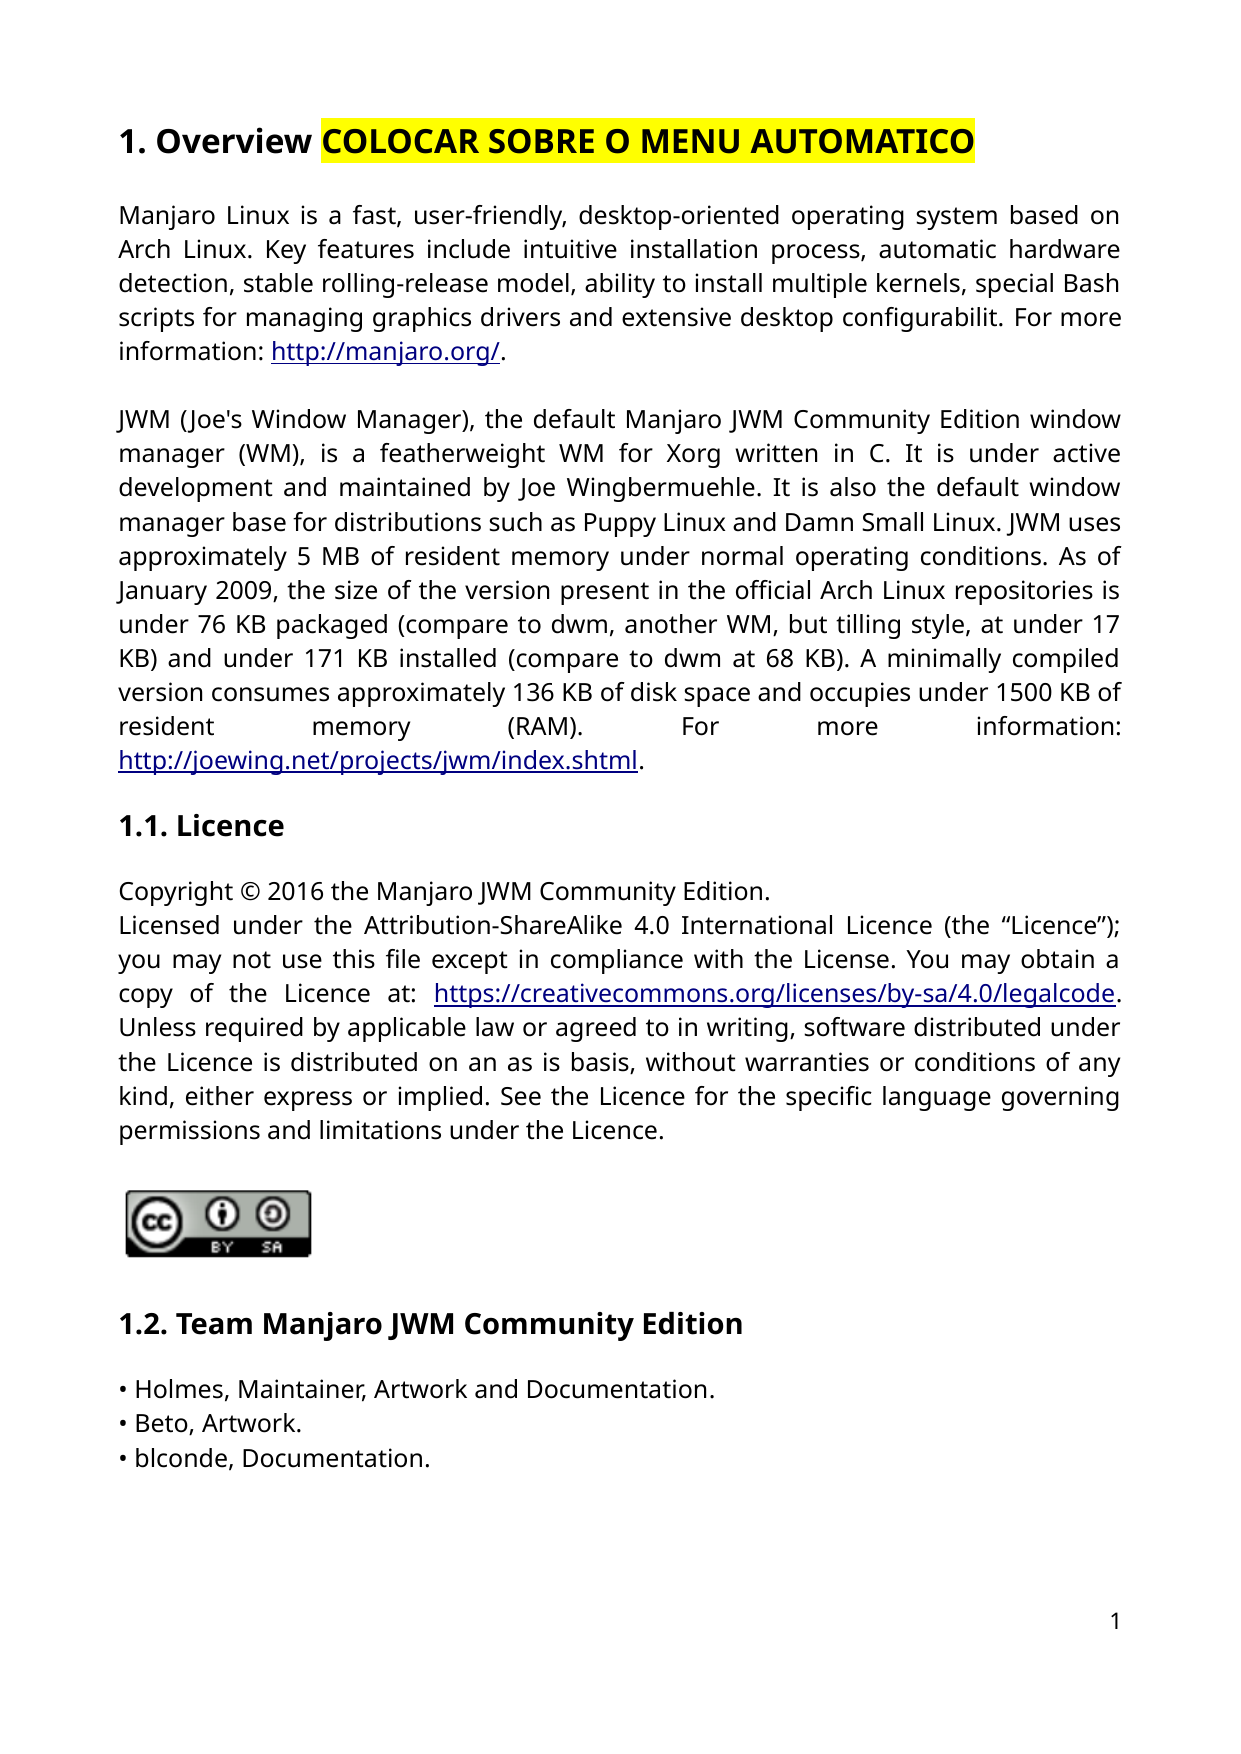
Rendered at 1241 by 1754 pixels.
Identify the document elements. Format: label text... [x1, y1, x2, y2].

text • blconde, Documentation. [118, 1440, 1122, 1474]
text Copyright © 2016 the Manjaro JWM Community Edition. [118, 874, 1122, 908]
subtitle 1.2. Team Manjaro JWM Community Edition [118, 1304, 1122, 1343]
text Licensed under the Attribution-ShareAlike 4.0 International Licence (the “Licence”); you may not use this file except in compliance with the License. You may obtain a copy of the Licence at: https://creativecommons.org/licenses/by-sa/4.0/legalcode. Unless required by applicable law or agreed to in writing, software distributed under the Licence is distributed on an as is basis, without warranties or conditions of any kind, either express or implied. See the Licence for the specific language governing permissions and limitations under the Licence. [118, 908, 1122, 1146]
subtitle 1. Overview COLOCAR SOBRE O MENU AUTOMATICO [118, 118, 1122, 163]
text Manjaro Linux is a fast, user-friendly, desktop-oriented operating system based on Arch Linux. Key features include intuitive installation process, automatic hardware detection, stable rolling-release model, ability to install multiple kernels, special Bash scripts for managing graphics drivers and extensive desktop configurabilit. For more information: http://manjaro.org/. [118, 198, 1122, 368]
subtitle 1.1. Licence [118, 805, 1122, 845]
picture [123, 1186, 316, 1265]
table_header [118, 1180, 1122, 1275]
text JWM (Joe's Window Manager), the default Manjaro JWM Community Edition window manager (WM), is a featherweight WM for Xorg written in C. It is under active development and maintained by Joe Wingbermuehle. It is also the default window manager base for distributions such as Puppy Linux and Damn Small Linux. JWM uses approximately 5 MB of resident memory under normal operating conditions. As of January 2009, the size of the version present in the official Arch Linux repositories is under 76 KB packaged (compare to dwm, another WM, but tilling style, at under 17 KB) and under 171 KB installed (compare to dwm at 68 KB). A minimally compiled version consumes approximately 136 KB of disk space and occupies under 1500 KB of resident memory (RAM). For more information: http://joewing.net/projects/jwm/index.shtml. [118, 402, 1122, 777]
text • Beto, Artwork. [118, 1406, 1122, 1440]
text • Holmes, Maintainer, Artwork and Documentation. [118, 1372, 1122, 1406]
